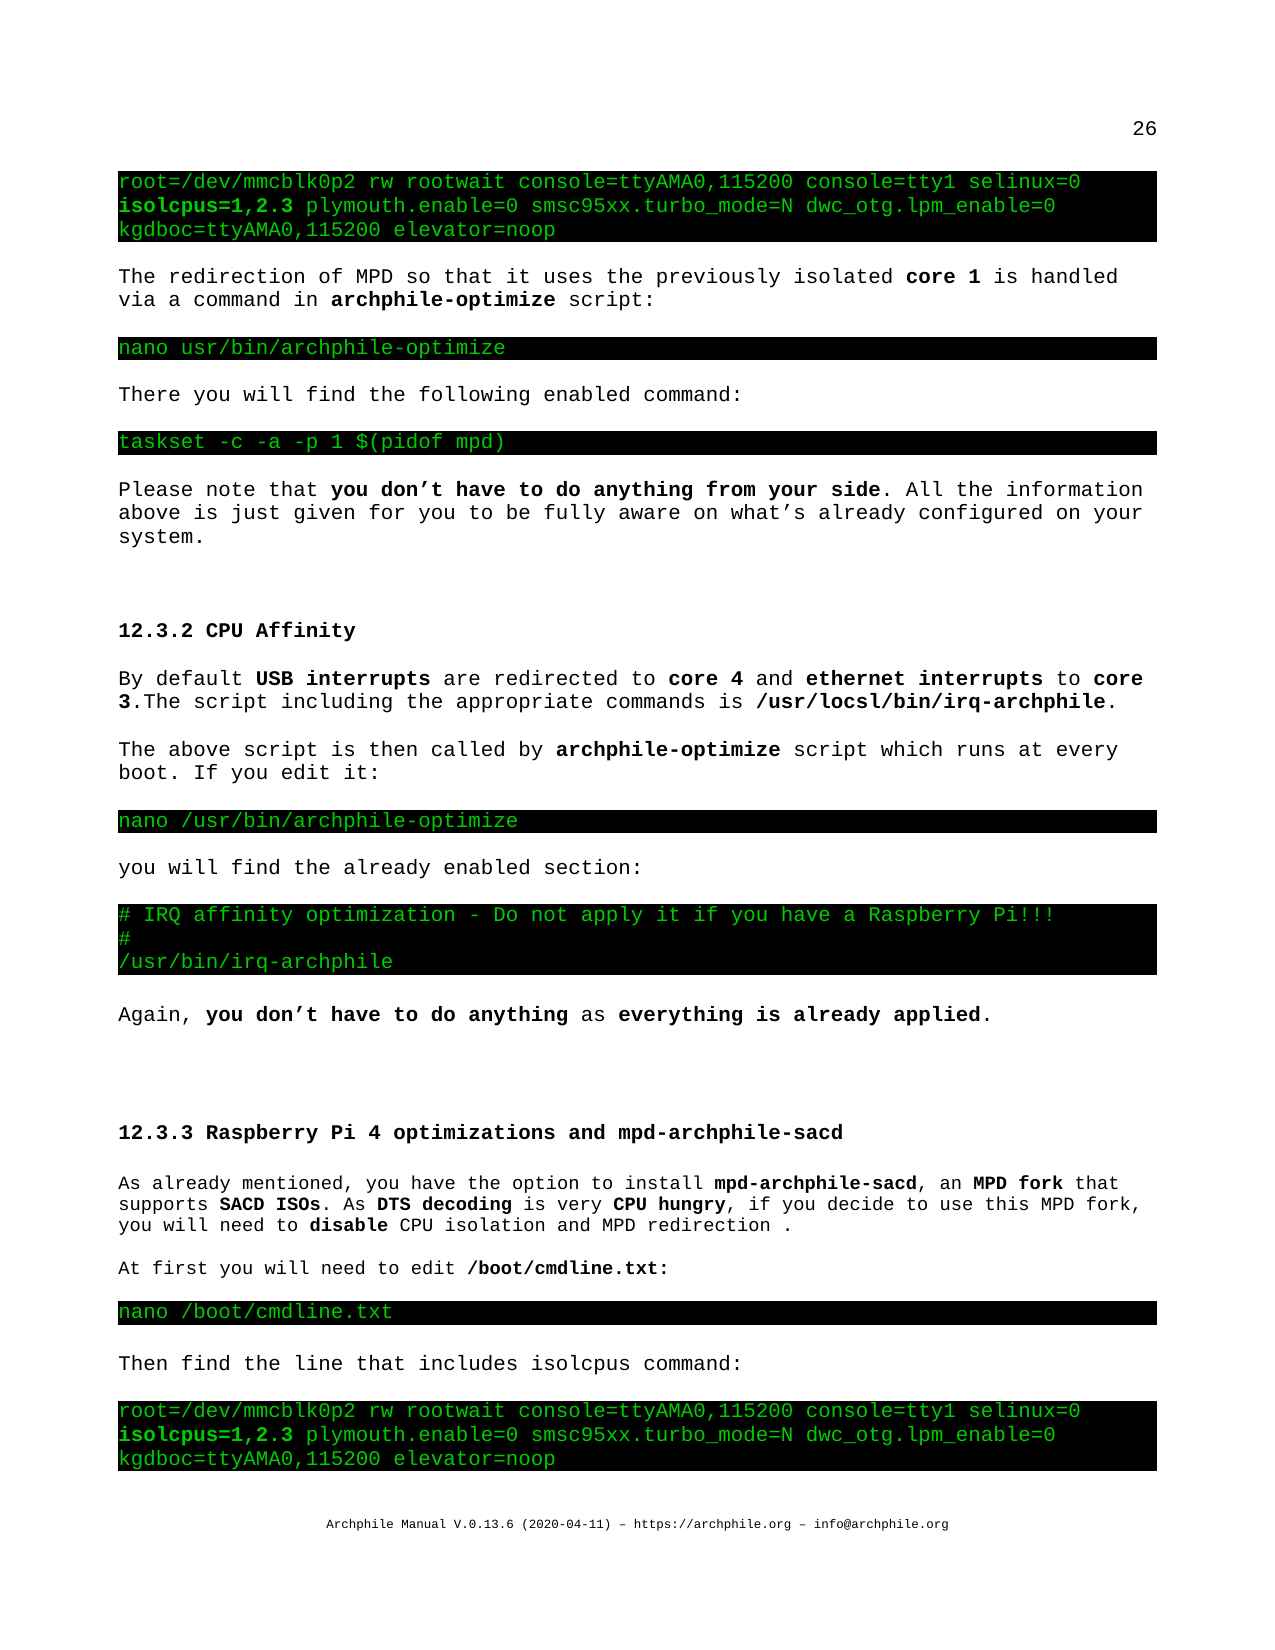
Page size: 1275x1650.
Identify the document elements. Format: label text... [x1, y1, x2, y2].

text There you will find the following enabled command: [118, 384, 1157, 408]
text By default USB interrupts are redirected to core 4 and ethernet interrupts to core 3.The script including the appropriate commands is /usr/locsl/bin/irq-archphile. [118, 668, 1157, 715]
text you will find the already enabled section: [118, 857, 1157, 881]
text Then find the line that includes isolcpus command: [118, 1353, 1157, 1377]
text At first you will need to edit /boot/cmdline.txt: [118, 1259, 1157, 1280]
text /usr/bin/irq-archphile [118, 952, 1157, 975]
text nano /boot/cmdline.txt [118, 1301, 1157, 1325]
text The above script is then called by archphile-optimize script which runs at every boot. If you edit it: [118, 739, 1157, 786]
text The redirection of MPD so that it uses the previously isolated core 1 is handled via a command in archphile-optimize script: [118, 266, 1157, 313]
text # [118, 928, 1157, 952]
text root=/dev/mmcblk0p2 rw rootwait console=ttyAMA0,115200 console=tty1 selinux=0 isolcpus=1,2.3 plymouth.enable=0 smsc95xx.turbo_mode=N dwc_otg.lpm_enable=0 kgdboc=ttyAMA0,115200 elevator=noop [118, 1401, 1157, 1471]
text # IRQ affinity optimization - Do not apply it if you have a Raspberry Pi!!! [118, 904, 1157, 928]
text nano usr/bin/archphile-optimize [118, 337, 1157, 360]
text root=/dev/mmcblk0p2 rw rootwait console=ttyAMA0,115200 console=tty1 selinux=0 isolcpus=1,2.3 plymouth.enable=0 smsc95xx.turbo_mode=N dwc_otg.lpm_enable=0 kgdboc=ttyAMA0,115200 elevator=noop [118, 171, 1157, 242]
text nano /usr/bin/archphile-optimize [118, 810, 1157, 833]
text 12.3.2 CPU Affinity [118, 621, 1157, 644]
text 12.3.3 Raspberry Pi 4 optimizations and mpd-archphile-sacd [118, 1122, 1157, 1145]
text taskset -c -a -p 1 $(pidof mpd) [118, 431, 1157, 455]
text Please note that you don’t have to do anything from your side. All the information above is just given for you to be fully aware on what’s already configured on your system. [118, 479, 1157, 549]
text Again, you don’t have to do anything as everything is already applied. [118, 1003, 1157, 1027]
text As already mentioned, you have the option to install mpd-archphile-sacd, an MPD fork that supports SACD ISOs. As DTS decoding is very CPU hungry, if you decide to use this MPD fork, you will need to disable CPU isolation and MPD redirection . [118, 1174, 1157, 1237]
